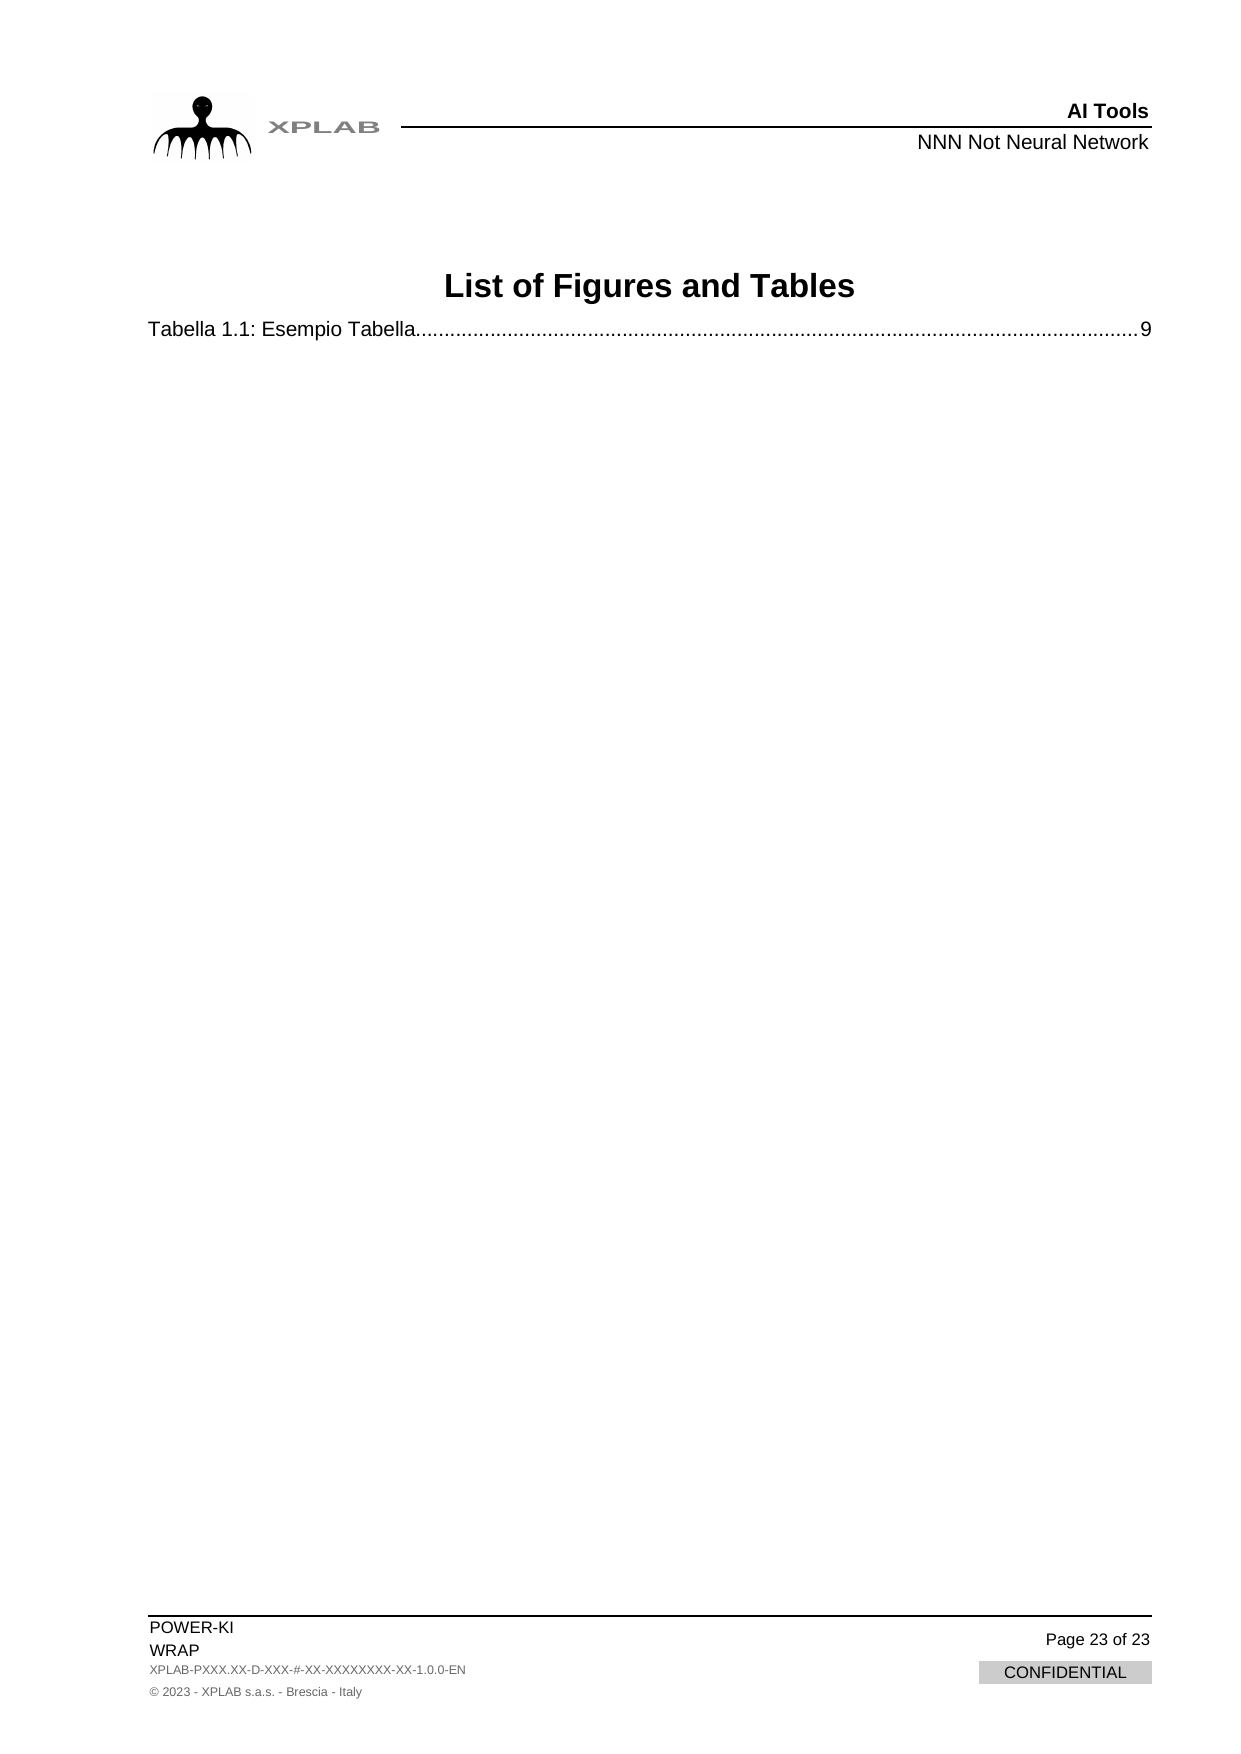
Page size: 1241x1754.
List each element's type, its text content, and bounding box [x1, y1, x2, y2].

text Tabella 1.1: Esempio Tabella 9 [148, 317, 1152, 341]
picture [150, 91, 255, 163]
subtitle List of Figures and Tables [148, 268, 1152, 305]
